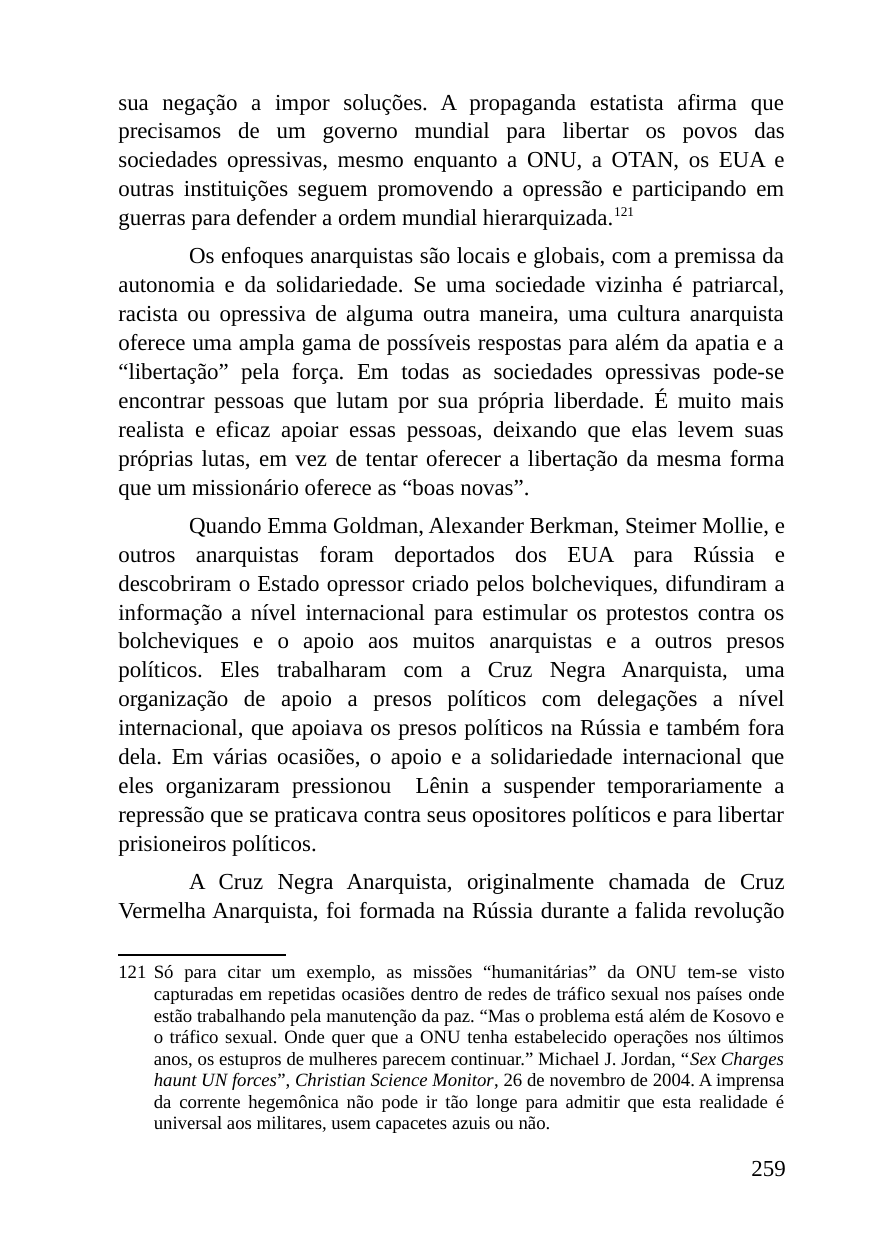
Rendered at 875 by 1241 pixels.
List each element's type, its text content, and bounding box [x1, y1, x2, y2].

text A Cruz Negra Anarquista, originalmente chamada de Cruz Vermelha Anarquista, foi formada na Rússia durante a falida revolução [118, 868, 786, 923]
text Quando Emma Goldman, Alexander Berkman, Steimer Mollie, e outros anarquistas foram deportados dos EUA para Rússia e descobriram o Estado opressor criado pelos bolcheviques, difundiram a informação a nível internacional para estimular os protestos contra os bolcheviques e o apoio aos muitos anarquistas e a outros presos políticos. Eles trabalharam com a Cruz Negra Anarquista, uma organização de apoio a presos políticos com delegações a nível internacional, que apoiava os presos políticos na Rússia e também fora dela. Em várias ocasiões, o apoio e a solidariedade internacional que eles organizaram pressionou Lênin a suspender temporariamente a repressão que se praticava contra seus opositores políticos e para libertar prisioneiros políticos. [118, 512, 786, 857]
text sua negação a impor soluções. A propaganda estatista afirma que precisamos de um governo mundial para libertar os povos das sociedades opressivas, mesmo enquanto a ONU, a OTAN, os EUA e outras instituições seguem promovendo a opressão e participando em guerras para defender a ordem mundial hierarquizada. [118, 88, 786, 231]
text Os enfoques anarquistas são locais e globais, com a premissa da autonomia e da solidariedade. Se uma sociedade vizinha é patriarcal, racista ou opressiva de alguma outra maneira, uma cultura anarquista oferece uma ampla gama de possíveis respostas para além da apatia e a “libertação” pela força. Em todas as sociedades opressivas pode-se encontrar pessoas que lutam por sua própria liberdade. É muito mais realista e eficaz apoiar essas pessoas, deixando que elas levem suas próprias lutas, em vez de tentar oferecer a libertação da mesma forma que um missionário oferece as “boas novas”. [118, 242, 786, 500]
text Só para citar um exemplo, as missões “humanitárias” da ONU tem-se visto capturadas em repetidas ocasiões dentro de redes de tráfico sexual nos países onde estão trabalhando pela manutenção da paz. “Mas o problema está além de Kosovo e o tráfico sexual. Onde quer que a ONU tenha estabelecido operações nos últimos anos, os estupros de mulheres parecem continuar.” Michael J. Jordan, “Sex Charges haunt UN forces”, Christian Science Monitor, 26 de novembro de 2004. A imprensa da corrente hegemônica não pode ir tão longe para admitir que esta realidade é universal aos militares, usem capacetes azuis ou não. [118, 961, 786, 1134]
